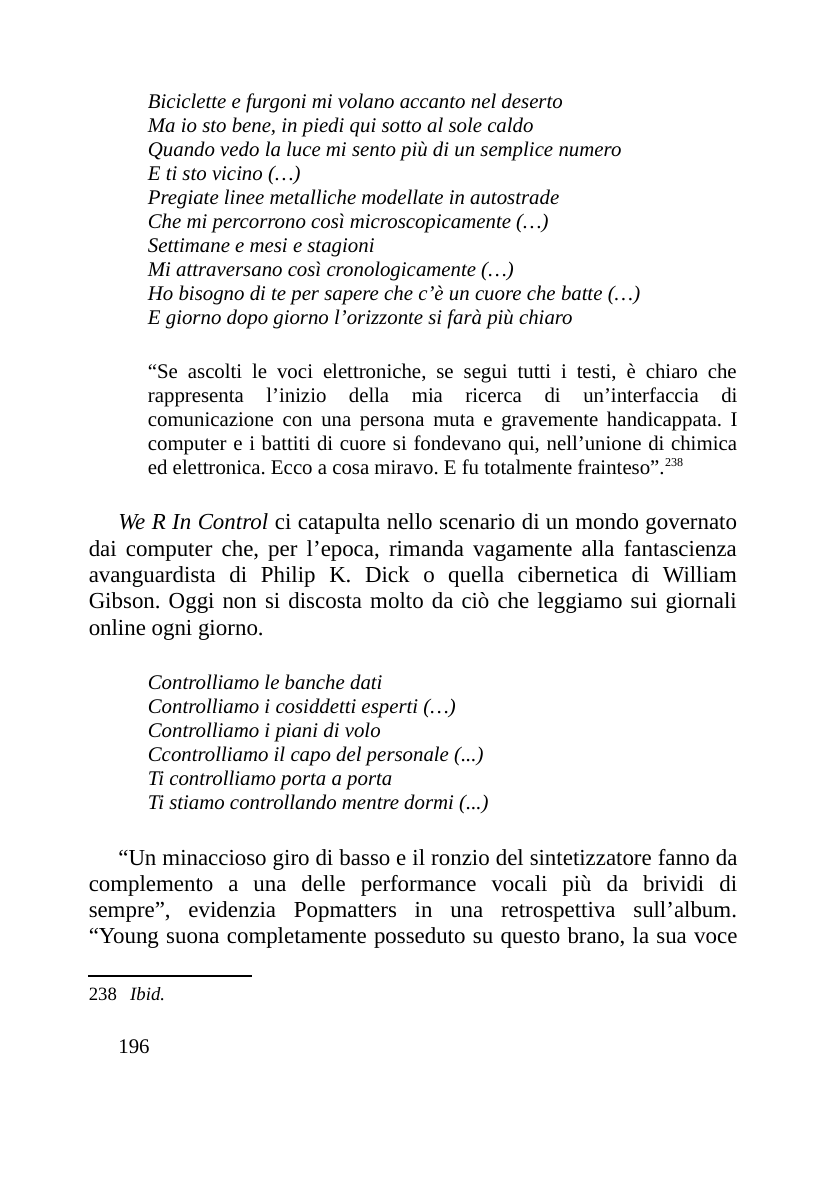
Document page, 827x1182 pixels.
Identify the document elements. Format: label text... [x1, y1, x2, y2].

text Che mi percorrono così microscopicamente (…) [88, 209, 738, 233]
text Quando vedo la luce mi sento più di un semplice numero [88, 137, 738, 161]
text Ho bisogno di te per sapere che c’è un cuore che batte (…) [88, 281, 738, 305]
text E giorno dopo giorno l’orizzonte si farà più chiaro [88, 305, 738, 329]
text Ma io sto bene, in piedi qui sotto al sole caldo [88, 113, 738, 137]
text “Se ascolti le voci elettroniche, se segui tutti i testi, è chiaro che rappresenta l’inizio della mia ricerca di un’interfaccia di comunicazione con una persona muta e gravemente handicappata. I computer e i battiti di cuore si fondevano qui, nell’unione di chimica ed elettronica. Ecco a cosa miravo. E fu totalmente frainteso”. [148, 359, 738, 479]
text Controlliamo i cosiddetti esperti (…) [88, 694, 738, 718]
text Ibid. [88, 982, 738, 1004]
text We R In Control ci catapulta nello scenario di un mondo governato dai computer che, per l’epoca, rimanda vagamente alla fantascienza avanguardista di Philip K. Dick o quella cibernetica di William Gibson. Oggi non si discosta molto da ciò che leggiamo sui giornali online ogni giorno. [88, 508, 738, 640]
text Pregiate linee metalliche modellate in autostrade [88, 185, 738, 209]
text Ti controlliamo porta a porta [88, 766, 738, 790]
text Controlliamo le banche dati [88, 670, 738, 694]
text Mi attraversano così cronologicamente (…) [88, 257, 738, 281]
text Ti stiamo controllando mentre dormi (...) [88, 790, 738, 814]
text Settimane e mesi e stagioni [88, 233, 738, 257]
text Biciclette e furgoni mi volano accanto nel deserto [88, 88, 738, 113]
text Controlliamo i piani di volo [88, 718, 738, 742]
text “Un minaccioso giro di basso e il ronzio del sintetizzatore fanno da complemento a una delle performance vocali più da brividi di sempre”, evidenzia Popmatters in una retrospettiva sull’album. “Young suona completamente posseduto su questo brano, la sua voce [88, 843, 738, 949]
text E ti sto vicino (…) [88, 161, 738, 185]
text Ccontrolliamo il capo del personale (...) [88, 742, 738, 766]
